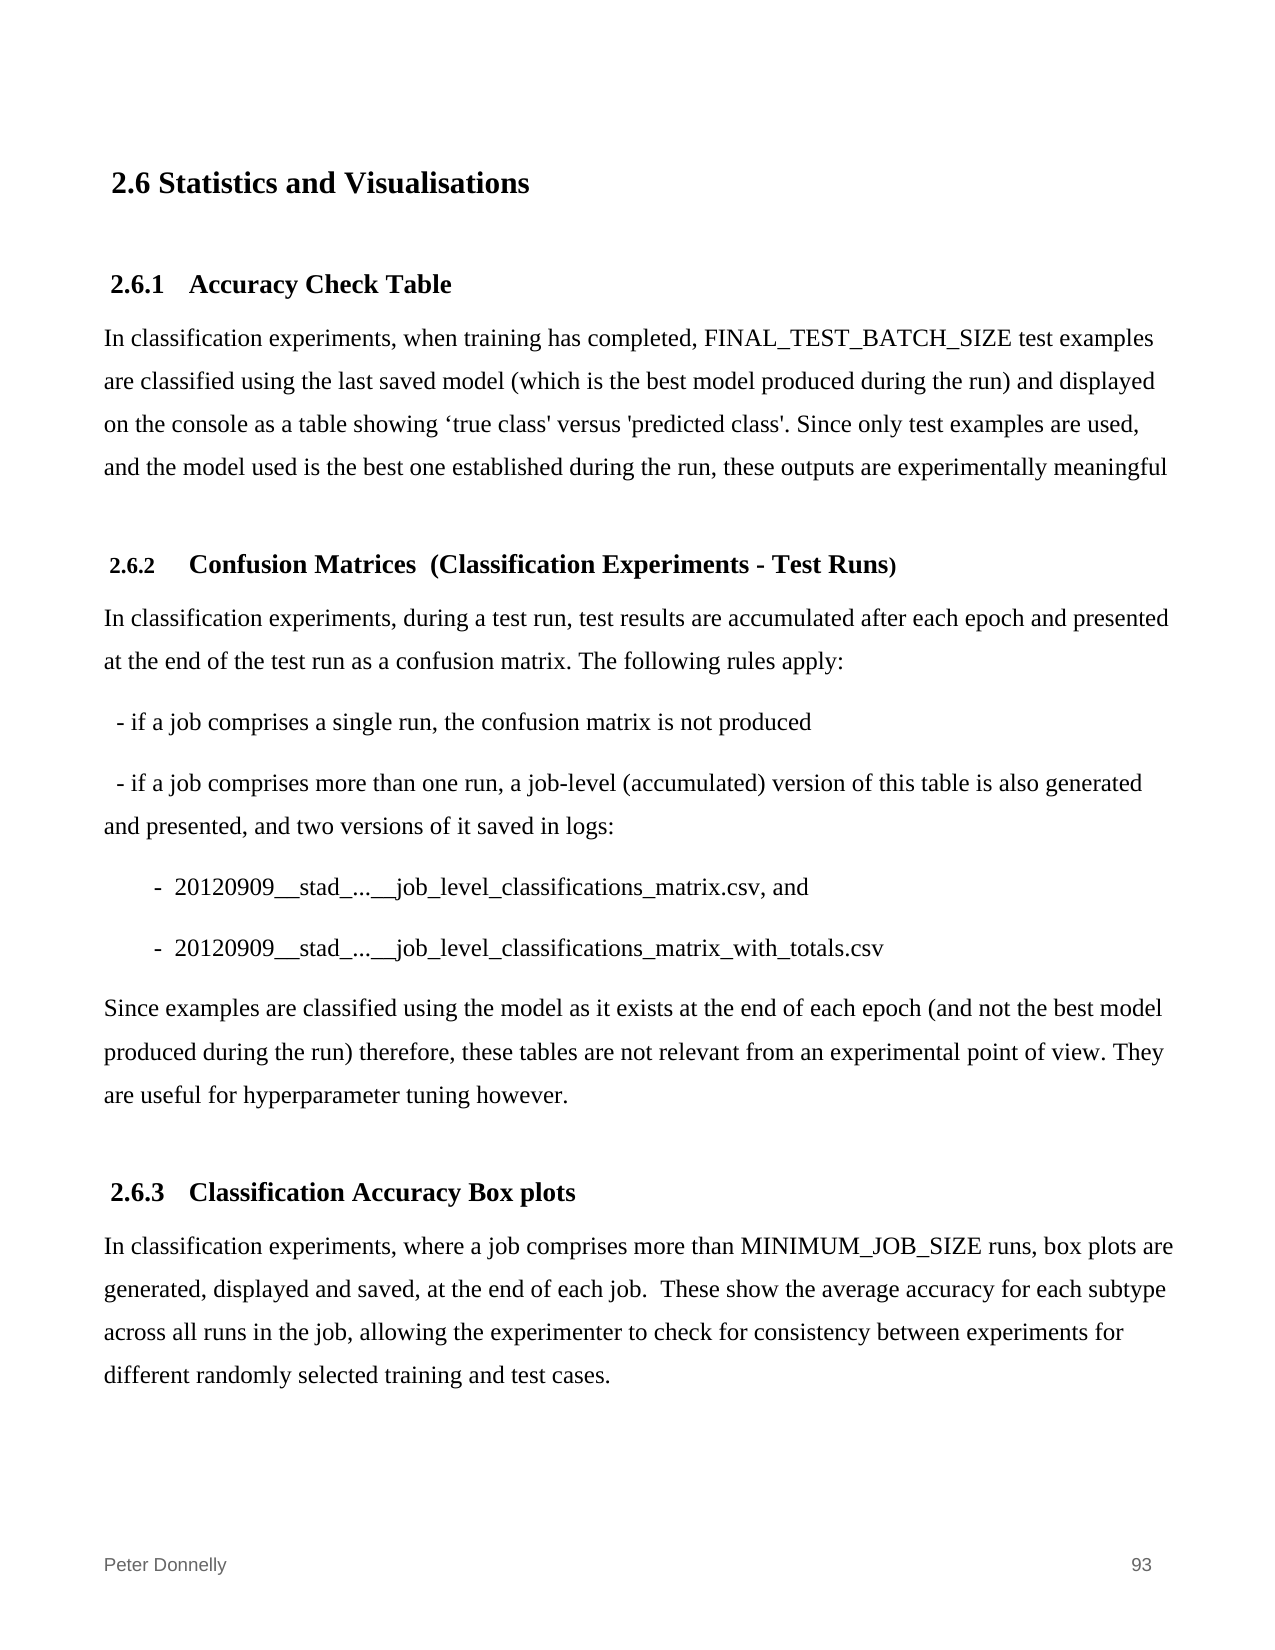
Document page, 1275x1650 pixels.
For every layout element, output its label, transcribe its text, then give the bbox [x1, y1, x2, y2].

subtitle Confusion Matrices (Classification Experiments - Test Runs) [103, 548, 1181, 579]
subtitle Classification Accuracy Box plots [103, 1176, 1181, 1207]
text - 20120909__stad_...__job_level_classifications_matrix_with_totals.csv [103, 933, 1181, 961]
subtitle Statistics and Visualisations [103, 164, 1181, 200]
text In classification experiments, when training has completed, FINAL_TEST_BATCH_SIZE test examples are classified using the last saved model (which is the best model produced during the run) and displayed on the console as a table showing ‘true class' versus 'predicted class'. Since only test examples are used, and the model used is the best one established during the run, these outputs are experimentally meaningful [103, 323, 1181, 481]
text In classification experiments, where a job comprises more than MINIMUM_JOB_SIZE runs, box plots are generated, displayed and saved, at the end of each job. These show the average accuracy for each subtype across all runs in the job, allowing the experimenter to check for consistency between experiments for different randomly selected training and test cases. [103, 1231, 1181, 1389]
text - 20120909__stad_...__job_level_classifications_matrix.csv, and [103, 872, 1181, 901]
text - if a job comprises a single run, the confusion matrix is not produced [103, 707, 1181, 736]
subtitle Accuracy Check Table [103, 268, 1181, 299]
text In classification experiments, during a test run, test results are accumulated after each epoch and presented at the end of the test run as a confusion matrix. The following rules apply: [103, 603, 1181, 675]
text - if a job comprises more than one run, a job-level (accumulated) version of this table is also generated and presented, and two versions of it saved in logs: [103, 768, 1181, 840]
text Since examples are classified using the model as it exists at the end of each epoch (and not the best model produced during the run) therefore, these tables are not relevant from an experimental point of view. They are useful for hyperparameter tuning however. [103, 993, 1181, 1108]
